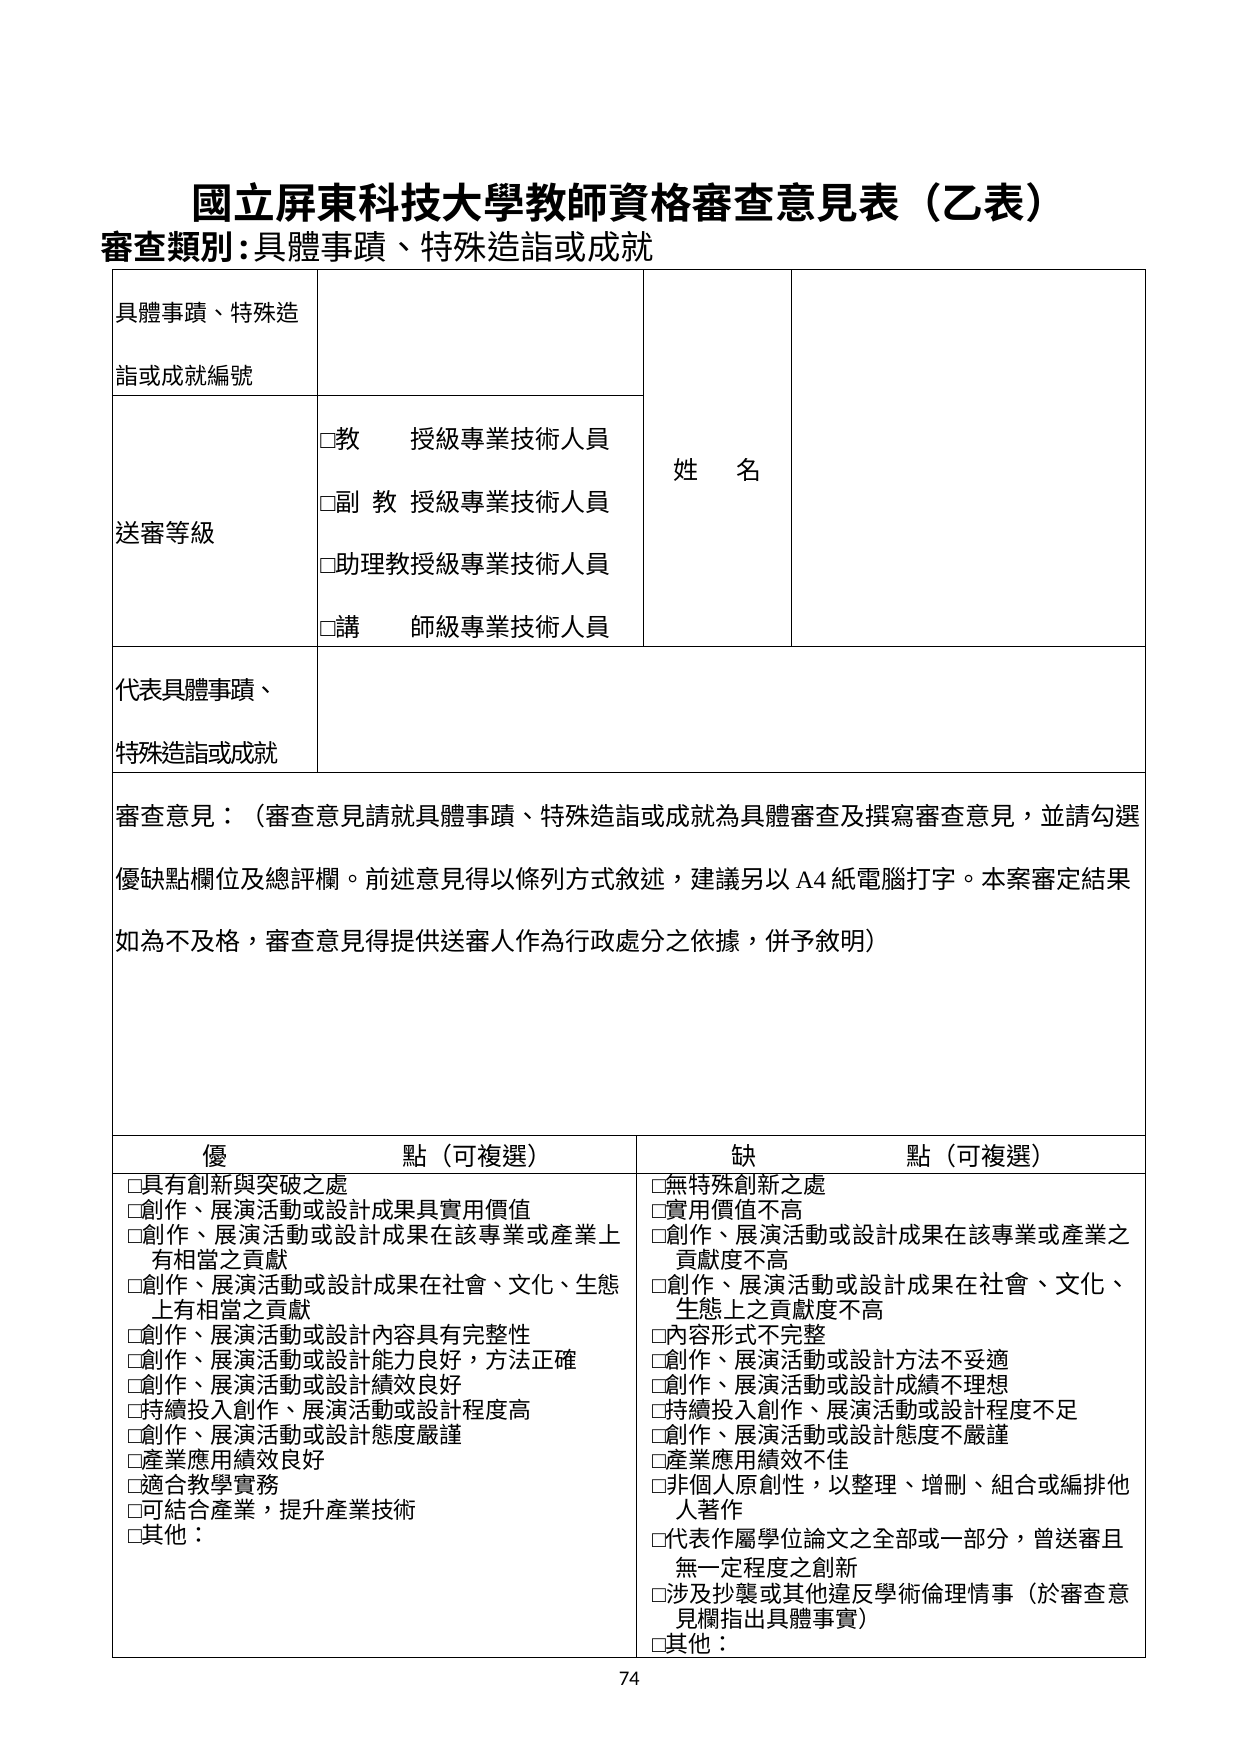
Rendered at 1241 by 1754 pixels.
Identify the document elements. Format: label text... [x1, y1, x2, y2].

table_cell 送審等級 [113, 396, 317, 646]
table_header [792, 270, 1145, 646]
table_cell □無特殊創新之處 □實用價值不高 □創作、展演活動或設計成果在該專業或產業之貢獻度不高 □創作、展演活動或設計成果在社會、文化、生態上之貢獻度不高 □內容形式不完整 □創作、展演活動或設計方法不妥適 □創作、展演活動或設計成績不理想 □持續投入創作、展演活動或設計程度不足 □創作、展演活動或設計態度不嚴謹 □產業應用績效不佳 □非個人原創性，以整理、增刪、組合或編排他人著作 □代表作屬學位論文之全部或一部分，曾送審且無一定程度之創新 □涉及抄襲或其他違反學術倫理情事（於審查意見欄指出具體事實） □其他： [637, 1174, 1145, 1657]
table_cell □具有創新與突破之處 □創作、展演活動或設計成果具實用價值 □創作、展演活動或設計成果在該專業或產業上有相當之貢獻 □創作、展演活動或設計成果在社會、文化、生態上有相當之貢獻 □創作、展演活動或設計內容具有完整性 □創作、展演活動或設計能力良好，方法正確 □創作、展演活動或設計績效良好 □持續投入創作、展演活動或設計程度高 □創作、展演活動或設計態度嚴謹 □產業應用績效良好 □適合教學實務 □可結合產業，提升產業技術 □其他： [113, 1174, 636, 1657]
text 審查類別:具體事蹟、特殊造詣或成就 [100, 221, 1175, 269]
table_header [318, 270, 643, 395]
subtitle 國立屏東科技大學教師資格審查意見表（乙表） [100, 158, 1157, 221]
table_cell 優 點（可複選） [113, 1136, 636, 1173]
table_header 具體事蹟、特殊造詣或成就編號 [113, 270, 317, 395]
table_cell [318, 647, 1145, 772]
table_cell 缺 點（可複選） [637, 1136, 1145, 1173]
table_cell 代表具體事蹟、 特殊造詣或成就 [113, 647, 317, 772]
table_header 姓名 [644, 270, 791, 646]
table_cell □教 授級專業技術人員 □副 教 授級專業技術人員 □助理教授級專業技術人員 □講 師級專業技術人員 [318, 396, 643, 646]
table_cell 審查意見：（審查意見請就具體事蹟、特殊造詣或成就為具體審查及撰寫審查意見，並請勾選優缺點欄位及總評欄。前述意見得以條列方式敘述，建議另以A4紙電腦打字。本案審定結果如為不及格，審查意見得提供送審人作為行政處分之依據，併予敘明） [113, 773, 1145, 1135]
